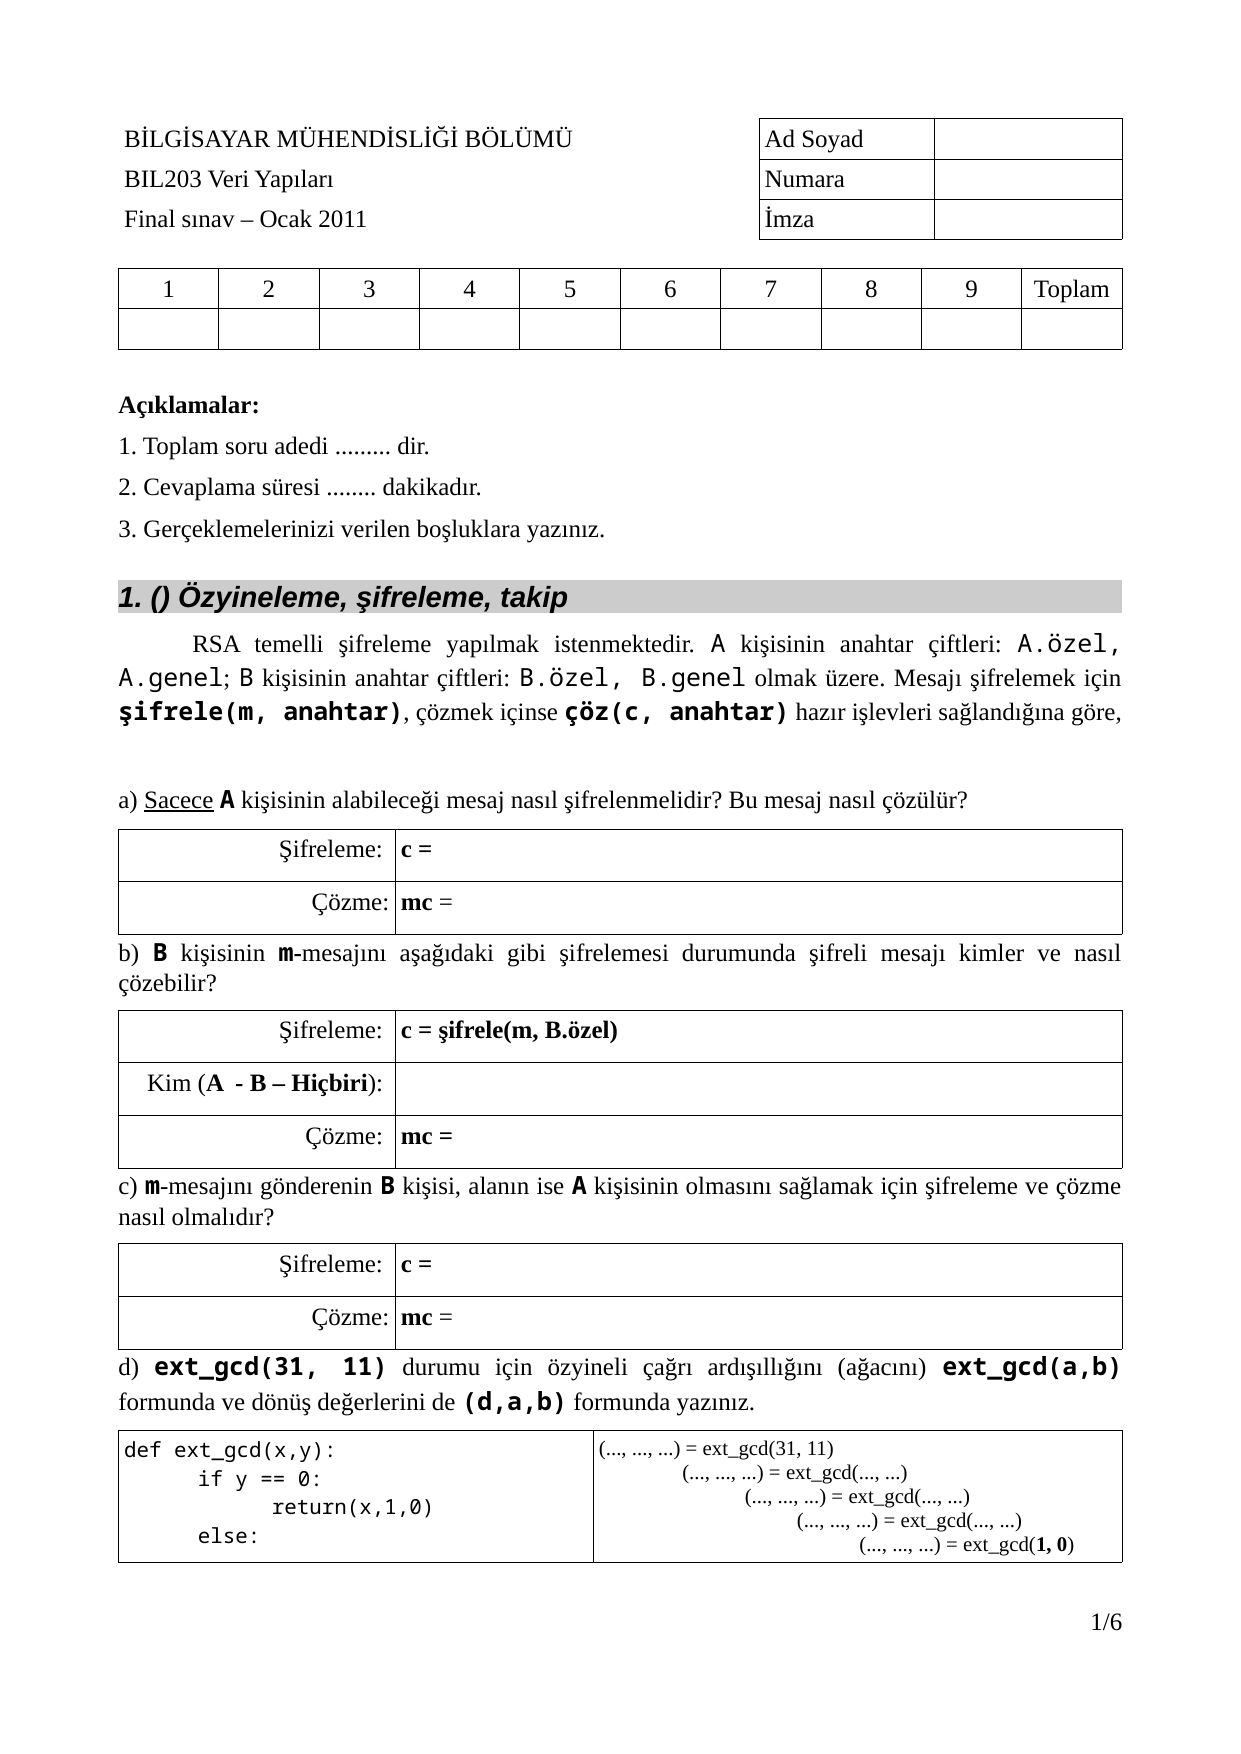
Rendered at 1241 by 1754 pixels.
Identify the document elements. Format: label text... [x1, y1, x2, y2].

table_cell İmza [760, 200, 934, 239]
table_cell mc = [396, 1297, 1122, 1349]
table_header 8 [822, 269, 921, 308]
table_header c = şifrele(m, B.özel) [396, 1011, 1122, 1062]
table_header 5 [520, 269, 620, 308]
table_cell [922, 309, 1021, 348]
text 2. Cevaplama süresi ........ dakikadır. [118, 472, 1122, 501]
table_cell [935, 160, 1122, 199]
text a) Sacece A kişisinin alabileceği mesaj nasıl şifrelenmelidir? Bu mesaj nasıl çözülür? [118, 782, 1122, 816]
table_header [935, 119, 1122, 158]
table_cell [396, 1063, 1122, 1115]
table_header (..., ..., ...) = ext_gcd(31, 11) (..., ..., ...) = ext_gcd(..., ...) (..., ..., ...) = ext_gcd(..., ...) (..., ..., ...) = ext_gcd(..., ...) (..., ..., ...) = ext_gcd(1, 0) [594, 1431, 1122, 1562]
table_header Şifreleme: [119, 1244, 395, 1296]
table_header 9 [922, 269, 1021, 308]
table_cell [1022, 309, 1122, 348]
table_cell Numara [760, 160, 934, 199]
table_cell mc = [396, 882, 1122, 934]
table_cell [320, 309, 419, 348]
table_cell [621, 309, 720, 348]
text c) m-mesajını gönderenin B kişisi, alanın ise A kişisinin olmasını sağlamak için şifreleme ve çözme nasıl olmalıdır? [118, 1169, 1122, 1231]
text Açıklamalar: [118, 390, 1122, 419]
table_header 4 [420, 269, 519, 308]
table_cell mc = [396, 1116, 1122, 1168]
table_cell [219, 309, 319, 348]
table_header 3 [320, 269, 419, 308]
table_cell [822, 309, 921, 348]
table_cell [520, 309, 620, 348]
table_header Ad Soyad [760, 119, 934, 158]
text b) B kişisinin m-mesajını aşağıdaki gibi şifrelemesi durumunda şifreli mesajı kimler ve nasıl çözebilir? [118, 935, 1122, 997]
table_header 1 [119, 269, 218, 308]
table_cell Kim (A - B – Hiçbiri): [119, 1063, 395, 1115]
table_header c = [396, 1244, 1122, 1296]
table_header c = [396, 830, 1122, 881]
table_cell Final sınav – Ocak 2011 [118, 199, 759, 239]
subtitle 1. () Özyineleme, şifreleme, takip [118, 580, 1122, 613]
table_cell Çözme: [119, 1116, 395, 1168]
table_cell [119, 309, 218, 348]
table_header Şifreleme: [119, 1011, 395, 1062]
table_header 7 [721, 269, 821, 308]
text 1. Toplam soru adedi ......... dir. [118, 431, 1122, 460]
text d) ext_gcd(31, 11) durumu için özyineli çağrı ardışıllığını (ağacını) ext_gcd(a,b) formunda ve dönüş değerlerini de (d,a,b) formunda yazınız. [118, 1350, 1122, 1417]
table_header Toplam [1022, 269, 1122, 308]
table_cell [935, 200, 1122, 239]
table_header Şifreleme: [119, 830, 395, 881]
table_cell [420, 309, 519, 348]
table_cell [721, 309, 821, 348]
table_header 2 [219, 269, 319, 308]
table_cell Çözme: [119, 882, 395, 934]
text 3. Gerçeklemelerinizi verilen boşluklara yazınız. [118, 514, 1122, 542]
table_cell BIL203 Veri Yapıları [118, 159, 759, 199]
text RSA temelli şifreleme yapılmak istenmektedir. A kişisinin anahtar çiftleri: A.özel, A.genel; B kişisinin anahtar çiftleri: B.özel, B.genel olmak üzere. Mesajı şifrelemek için şifrele(m, anahtar), çözmek içinse çöz(c, anahtar) hazır işlevleri sağlandığına göre, [118, 626, 1122, 728]
table_header def ext_gcd(x,y): if y == 0: return(x,1,0) else: [119, 1431, 593, 1562]
table_cell Çözme: [119, 1297, 395, 1349]
table_header 6 [621, 269, 720, 308]
table_header BİLGİSAYAR MÜHENDİSLİĞİ BÖLÜMÜ [118, 118, 759, 158]
